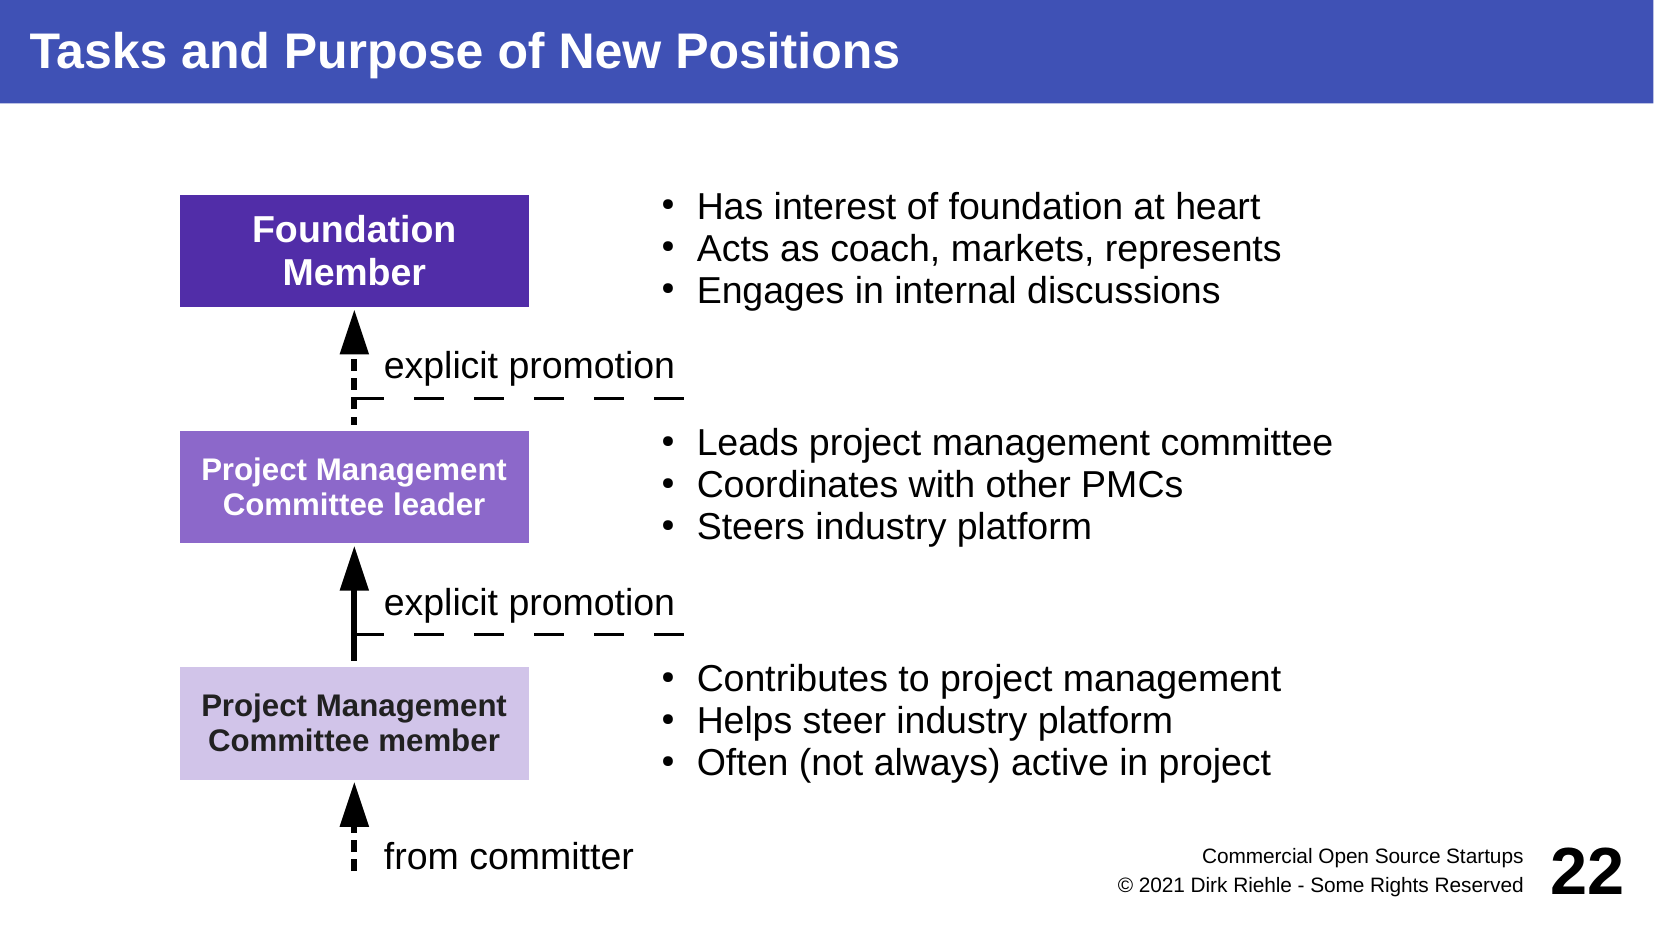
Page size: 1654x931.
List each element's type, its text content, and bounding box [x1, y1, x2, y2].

text_box Project Management Committee member [177, 664, 532, 783]
title Tasks and Purpose of New Positions [0, 0, 1654, 104]
text_box explicit promotion [354, 546, 709, 635]
text_box Project Management Committee leader [177, 428, 532, 547]
text_box Leads project management committee Coordinates with other PMCs Steers industry platform [649, 395, 1595, 573]
text_box from committer [354, 812, 709, 901]
text_box Contributes to project management Helps steer industry platform Often (not always) active in project [649, 631, 1595, 810]
text_box Has interest of foundation at heart Acts as coach, markets, represents Engages in internal discussions [649, 159, 1595, 337]
text_box Foundation Member [177, 191, 532, 311]
text_box explicit promotion [354, 310, 709, 399]
